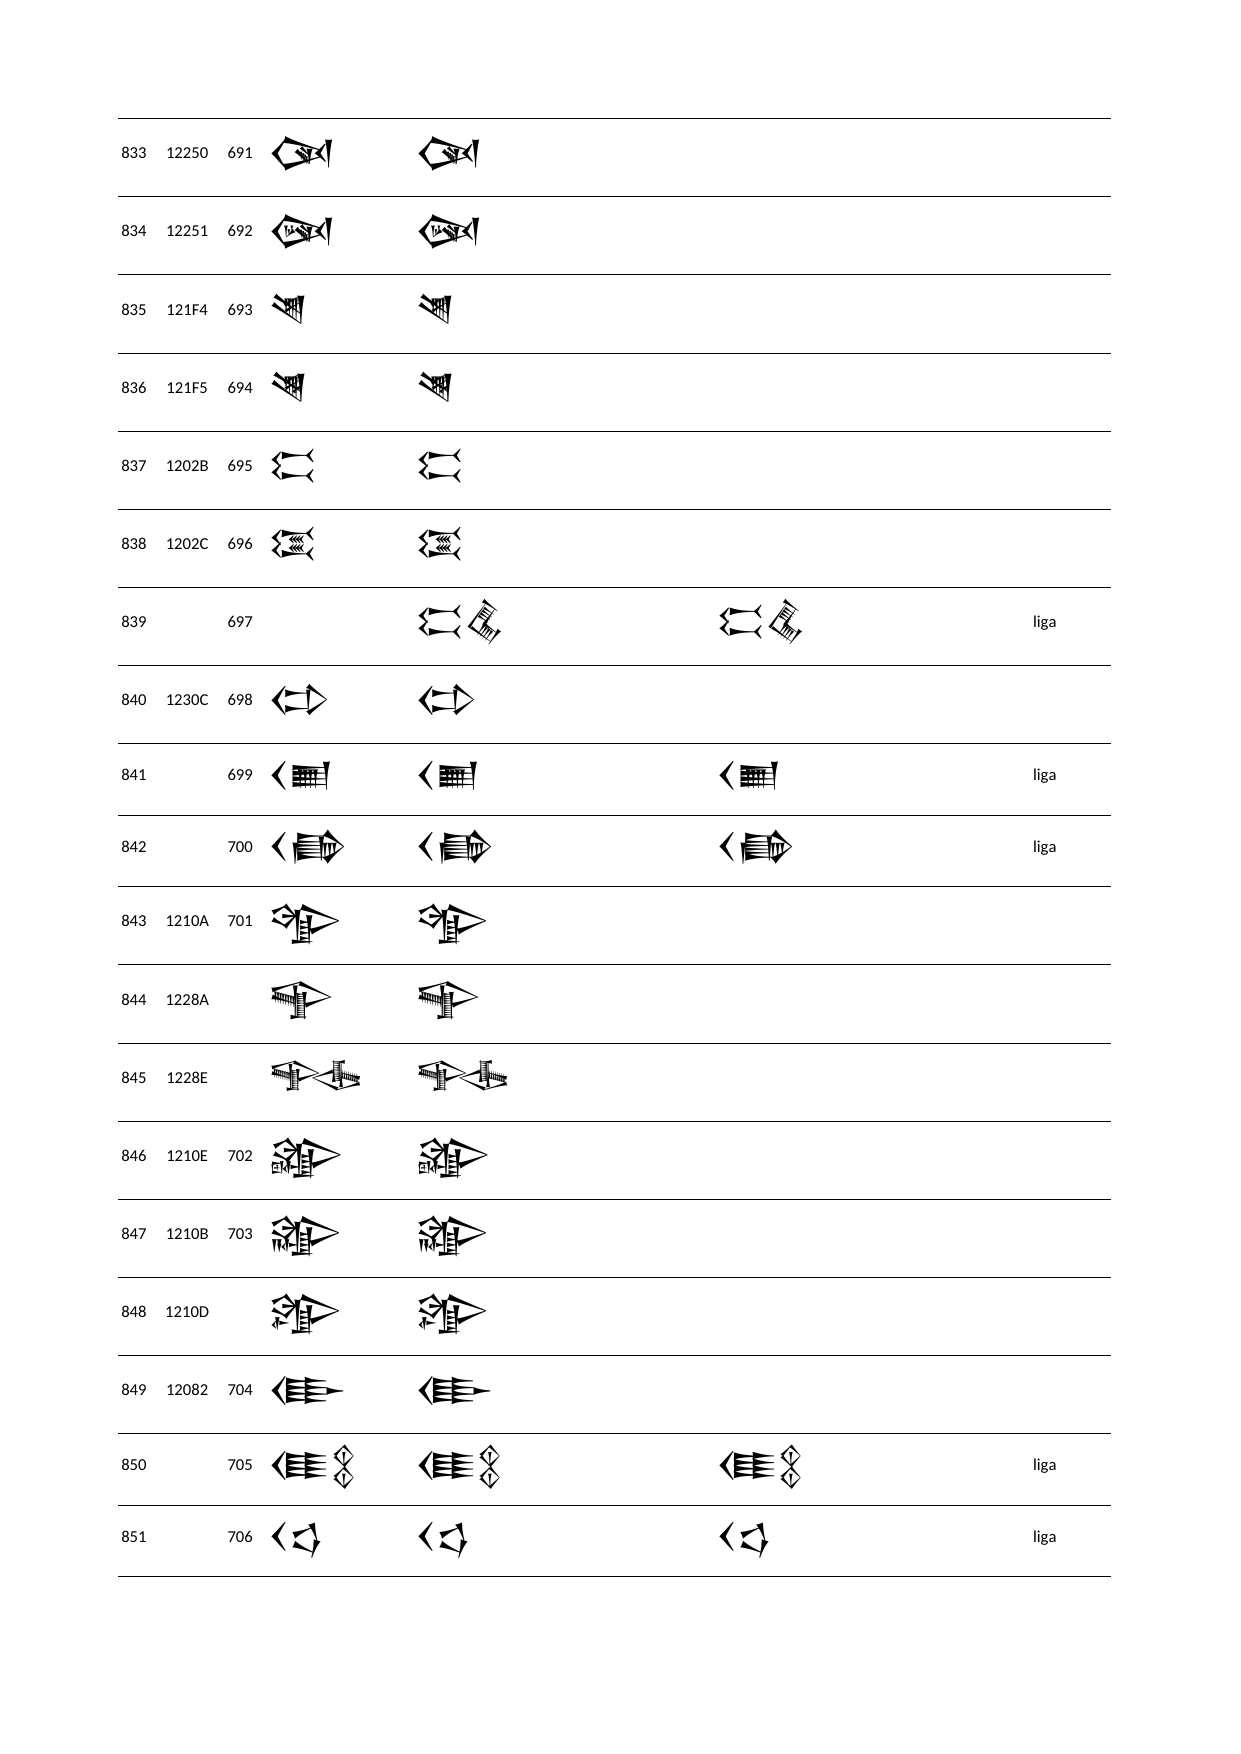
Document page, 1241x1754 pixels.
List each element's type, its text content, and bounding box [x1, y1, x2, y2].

table_cell [713, 1356, 1030, 1433]
table_cell 844 [118, 965, 160, 1042]
table_cell 𒀫 [412, 432, 713, 509]
table_cell [1030, 432, 1111, 509]
table_cell 𒌋𒂵 [412, 816, 713, 886]
table_cell 694 [214, 354, 266, 431]
table_cell 𒈪𒉭 [713, 1434, 1030, 1505]
table_cell 𒌋𒆤 [266, 744, 412, 815]
table_cell 1210E [160, 1122, 214, 1199]
table_cell [1030, 1278, 1111, 1355]
table_cell [713, 119, 1030, 196]
table_cell 706 [214, 1506, 266, 1576]
table_cell 𒀫 [266, 432, 412, 509]
table_cell 𒇴 [266, 275, 412, 352]
table_cell [713, 965, 1030, 1042]
table_cell 693 [214, 275, 266, 352]
table_cell [713, 1044, 1030, 1121]
table_cell 𒂂 [412, 1356, 713, 1433]
table_cell 840 [118, 666, 160, 743]
table_cell [1030, 666, 1111, 743]
table_cell 837 [118, 432, 160, 509]
table_cell 𒄊 [266, 887, 412, 964]
table_cell [160, 1434, 214, 1505]
table_cell [1030, 354, 1111, 431]
table_cell 𒄎 [266, 1122, 412, 1199]
table_cell 848 [118, 1278, 160, 1355]
table_cell 𒌌 [266, 666, 412, 743]
table_cell liga [1030, 816, 1111, 886]
table_cell [266, 588, 412, 665]
table_cell [713, 887, 1030, 964]
table_cell 705 [214, 1434, 266, 1505]
table_cell [1030, 887, 1111, 964]
table_cell 12251 [160, 197, 214, 274]
table_cell [713, 1278, 1030, 1355]
table_cell 𒇵 [266, 354, 412, 431]
table_cell 704 [214, 1356, 266, 1433]
table_cell liga [1030, 588, 1111, 665]
table_cell [1030, 965, 1111, 1042]
table_cell [1030, 1122, 1111, 1199]
table_cell 845 [118, 1044, 160, 1121]
table_cell 𒌋𒌓 [713, 1506, 1030, 1576]
table_cell 842 [118, 816, 160, 886]
table_cell 𒄍 [412, 1278, 713, 1355]
table_cell 849 [118, 1356, 160, 1433]
table_cell 121F5 [160, 354, 214, 431]
table_cell 𒊎 [266, 1044, 412, 1121]
table_cell [160, 1506, 214, 1576]
table_cell 696 [214, 510, 266, 587]
table_cell 695 [214, 432, 266, 509]
table_cell 𒄍 [266, 1278, 412, 1355]
table_cell 702 [214, 1122, 266, 1199]
table_cell 𒌋𒌓 [266, 1506, 412, 1576]
table_cell [713, 1200, 1030, 1277]
table_cell [214, 1044, 266, 1121]
table_cell 𒊎 [412, 1044, 713, 1121]
table_cell 839 [118, 588, 160, 665]
table_cell [713, 354, 1030, 431]
table_cell 841 [118, 744, 160, 815]
table_cell [1030, 197, 1111, 274]
table_cell 836 [118, 354, 160, 431]
table_cell 838 [118, 510, 160, 587]
table_cell 699 [214, 744, 266, 815]
table_cell liga [1030, 1506, 1111, 1576]
table_cell 𒄋 [412, 1200, 713, 1277]
table_cell [160, 816, 214, 886]
table_cell 847 [118, 1200, 160, 1277]
table_cell [713, 510, 1030, 587]
table_cell 𒀫𒆬 [412, 588, 713, 665]
table_cell 𒀫𒆬 [713, 588, 1030, 665]
table_cell 1210A [160, 887, 214, 964]
table_cell 12082 [160, 1356, 214, 1433]
table_cell [1030, 119, 1111, 196]
table_cell 𒉑 [412, 197, 713, 274]
table_cell 𒄊 [412, 887, 713, 964]
table_cell 𒉐 [266, 119, 412, 196]
table_cell 851 [118, 1506, 160, 1576]
table_cell 𒈪𒉭 [266, 1434, 412, 1505]
table_cell 1202B [160, 432, 214, 509]
table_cell 834 [118, 197, 160, 274]
table_cell 𒇴 [412, 275, 713, 352]
table_cell 850 [118, 1434, 160, 1505]
table_cell 𒀬 [266, 510, 412, 587]
table_cell 1202C [160, 510, 214, 587]
table_cell 𒇵 [412, 354, 713, 431]
table_cell 1230C [160, 666, 214, 743]
table_cell 𒌋𒆤 [412, 744, 713, 815]
table_cell 𒌌 [412, 666, 713, 743]
table_cell 833 [118, 119, 160, 196]
table_cell [1030, 275, 1111, 352]
table_cell 𒄎 [412, 1122, 713, 1199]
table_cell 1210B [160, 1200, 214, 1277]
table_cell 701 [214, 887, 266, 964]
table_cell [214, 1278, 266, 1355]
table_cell [1030, 510, 1111, 587]
table_cell 𒌋𒌓 [412, 1506, 713, 1576]
table_cell [1030, 1356, 1111, 1433]
table_cell 𒉑 [266, 197, 412, 274]
table_cell 𒌋𒂵 [266, 816, 412, 886]
table_cell [1030, 1200, 1111, 1277]
table_cell 121F4 [160, 275, 214, 352]
table_cell [160, 744, 214, 815]
table_cell [214, 965, 266, 1042]
table_cell [160, 588, 214, 665]
table_cell liga [1030, 744, 1111, 815]
table_cell 692 [214, 197, 266, 274]
table_cell 846 [118, 1122, 160, 1199]
table_cell 1228A [160, 965, 214, 1042]
table_cell [713, 197, 1030, 274]
table_cell 843 [118, 887, 160, 964]
table_cell 1210D [160, 1278, 214, 1355]
table_cell 1228E [160, 1044, 214, 1121]
table_cell 691 [214, 119, 266, 196]
table_cell 700 [214, 816, 266, 886]
table_cell 𒂂 [266, 1356, 412, 1433]
table_cell 𒉐 [412, 119, 713, 196]
table_cell 697 [214, 588, 266, 665]
table_cell 𒊊 [266, 965, 412, 1042]
table_cell 𒌋𒆤 [713, 744, 1030, 815]
table_cell [713, 1122, 1030, 1199]
table_cell [713, 275, 1030, 352]
table_cell 835 [118, 275, 160, 352]
table_cell 12250 [160, 119, 214, 196]
table_cell 𒄋 [266, 1200, 412, 1277]
table_cell 𒌋𒂵 [713, 816, 1030, 886]
table_cell liga [1030, 1434, 1111, 1505]
table_cell 703 [214, 1200, 266, 1277]
table_cell 𒀬 [412, 510, 713, 587]
table_cell [713, 432, 1030, 509]
table_cell 698 [214, 666, 266, 743]
table_cell [713, 666, 1030, 743]
table_cell 𒊊 [412, 965, 713, 1042]
table_cell 𒈪𒉭 [412, 1434, 713, 1505]
table_cell [1030, 1044, 1111, 1121]
